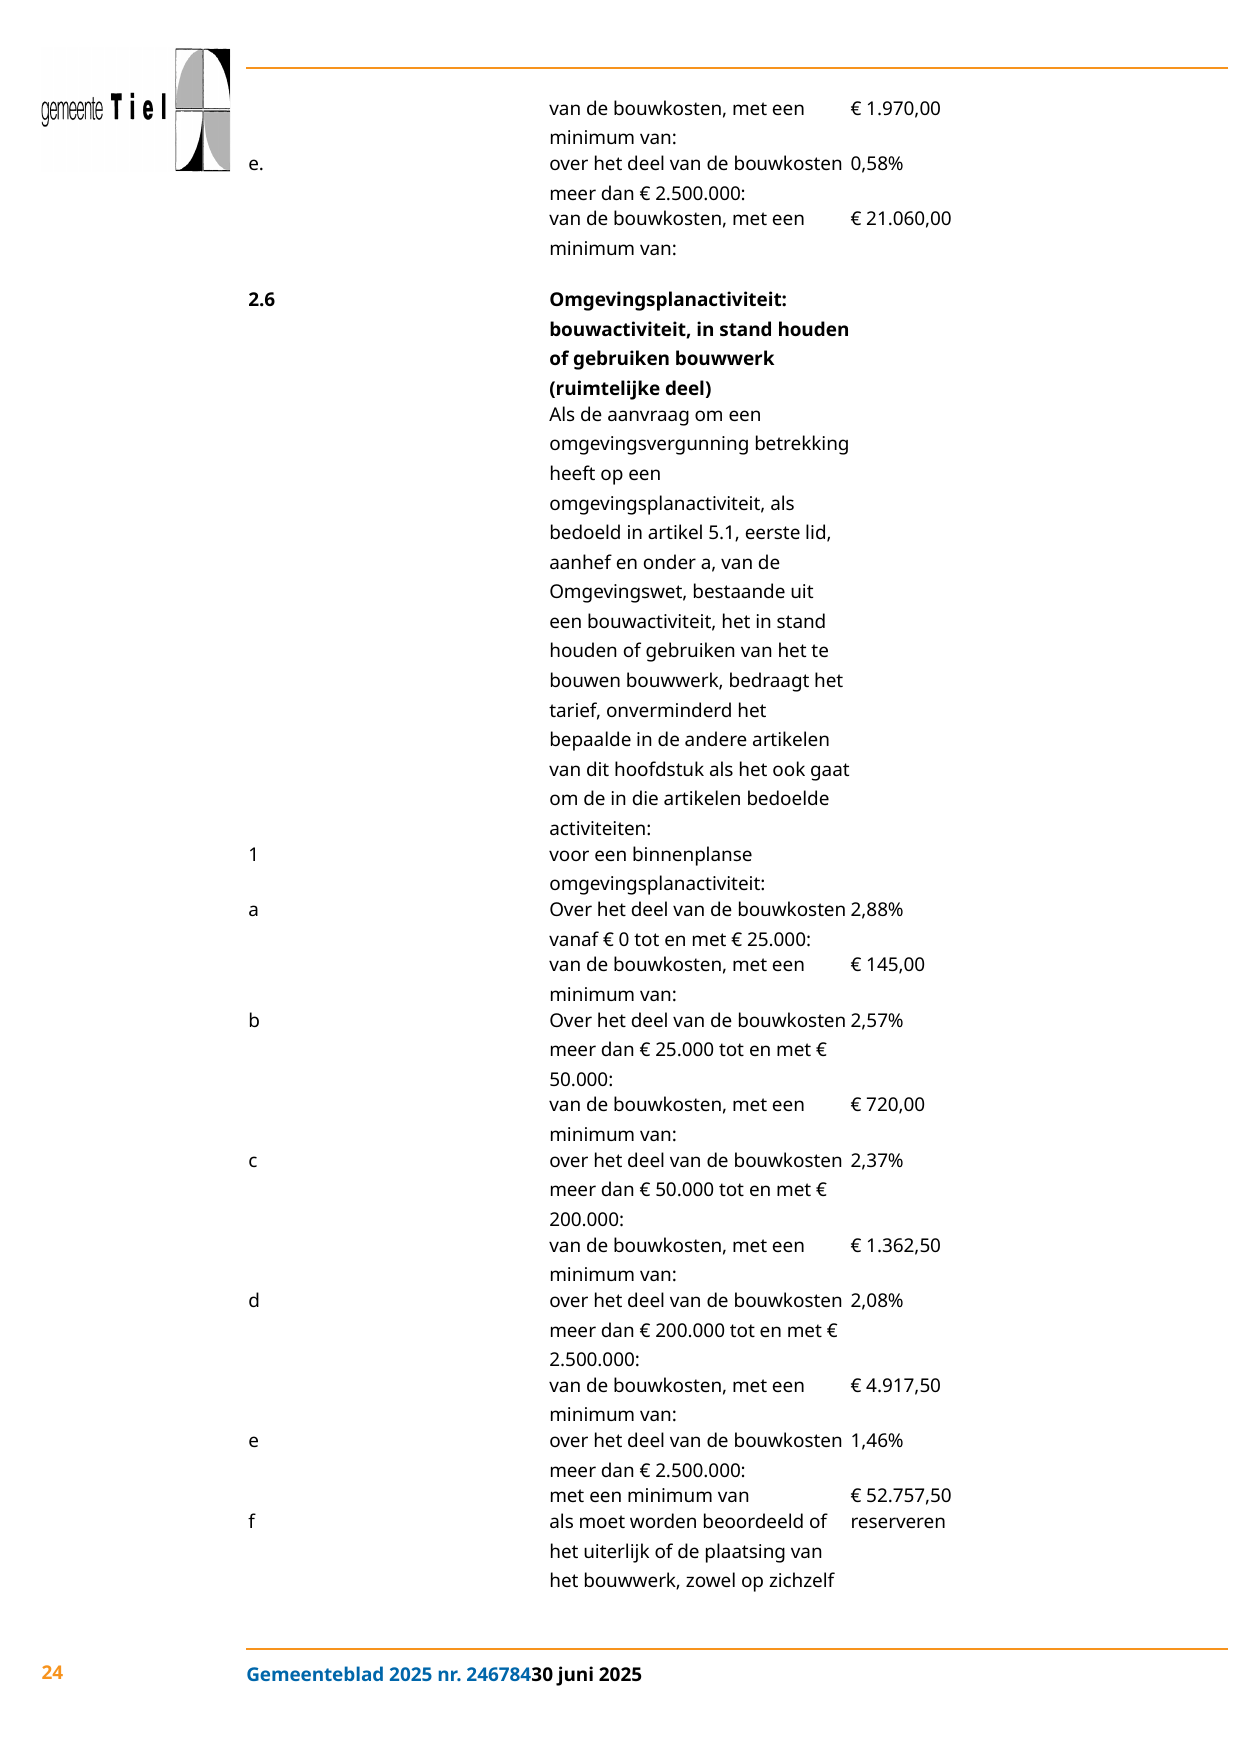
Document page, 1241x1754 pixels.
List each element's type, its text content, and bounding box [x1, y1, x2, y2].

table_cell [248, 261, 549, 286]
table_cell van de bouwkosten, met een minimum van: [549, 205, 850, 261]
table_cell over het deel van de bouwkosten meer dan € 2.500.000: [549, 1428, 850, 1483]
table_cell 2,57% [850, 1007, 1152, 1092]
table_cell [248, 1372, 549, 1427]
table_cell € 1.970,00 [850, 95, 1152, 150]
table_cell c [248, 1147, 549, 1232]
table_cell voor een binnenplanse omgevingsplanactiviteit: [549, 841, 850, 896]
table_cell Over het deel van de bouwkosten vanaf € 0 tot en met € 25.000: [549, 896, 850, 951]
table_cell € 4.917,50 [850, 1372, 1152, 1427]
table_cell € 1.362,50 [850, 1232, 1152, 1287]
table_cell met een minimum van [549, 1483, 850, 1508]
picture [41, 47, 231, 172]
table_cell Als de aanvraag om een omgevingsvergunning betrekking heeft op een omgevingsplanactiviteit, als bedoeld in artikel 5.1, eerste lid, aanhef en onder a, van de Omgevingswet, bestaande uit een bouwactiviteit, het in stand houden of gebruiken van het te bouwen bouwwerk, bedraagt het tarief, onverminderd het bepaalde in de andere artikelen van dit hoofdstuk als het ook gaat om de in die artikelen bedoelde activiteiten: [549, 401, 850, 841]
table_cell f [248, 1509, 549, 1593]
table_cell e. [248, 150, 549, 205]
table_cell [248, 95, 549, 150]
table_cell a [248, 896, 549, 951]
table_cell van de bouwkosten, met een minimum van: [549, 1092, 850, 1147]
table_cell 2,08% [850, 1287, 1152, 1372]
table_cell van de bouwkosten, met een minimum van: [549, 1372, 850, 1427]
table_cell 1 [248, 841, 549, 896]
table_cell over het deel van de bouwkosten meer dan € 2.500.000: [549, 150, 850, 205]
table_cell 1,46% [850, 1428, 1152, 1483]
table_cell [248, 1232, 549, 1287]
table_cell 2,88% [850, 896, 1152, 951]
table_cell d [248, 1287, 549, 1372]
table_cell [248, 1483, 549, 1508]
table_cell van de bouwkosten, met een minimum van: [549, 95, 850, 150]
table_cell [850, 401, 1152, 841]
table_cell € 720,00 [850, 1092, 1152, 1147]
table_cell e [248, 1428, 549, 1483]
table_cell [248, 205, 549, 261]
table_cell van de bouwkosten, met een minimum van: [549, 951, 850, 1007]
table_cell b [248, 1007, 549, 1092]
table_cell Omgevingsplanactiviteit: bouwactiviteit, in stand houden of gebruiken bouwwerk (ruimtelijke deel) [549, 286, 850, 401]
table_cell 0,58% [850, 150, 1152, 205]
table_cell [248, 401, 549, 841]
table_cell [850, 261, 1152, 286]
table_cell over het deel van de bouwkosten meer dan € 50.000 tot en met € 200.000: [549, 1147, 850, 1232]
table_cell van de bouwkosten, met een minimum van: [549, 1232, 850, 1287]
table_cell [850, 286, 1152, 401]
table_cell reserveren [850, 1509, 1152, 1593]
table_cell € 21.060,00 [850, 205, 1152, 261]
table_cell over het deel van de bouwkosten meer dan € 200.000 tot en met € 2.500.000: [549, 1287, 850, 1372]
table_cell [248, 951, 549, 1007]
table_cell [850, 841, 1152, 896]
table_cell 2,37% [850, 1147, 1152, 1232]
table_cell Over het deel van de bouwkosten meer dan € 25.000 tot en met € 50.000: [549, 1007, 850, 1092]
table_cell [549, 261, 850, 286]
table_cell 2.6 [248, 286, 549, 401]
table_cell € 145,00 [850, 951, 1152, 1007]
table_cell als moet worden beoordeeld of het uiterlijk of de plaatsing van het bouwwerk, zowel op zichzelf [549, 1509, 850, 1593]
table_cell [248, 1092, 549, 1147]
table_cell € 52.757,50 [850, 1483, 1152, 1508]
